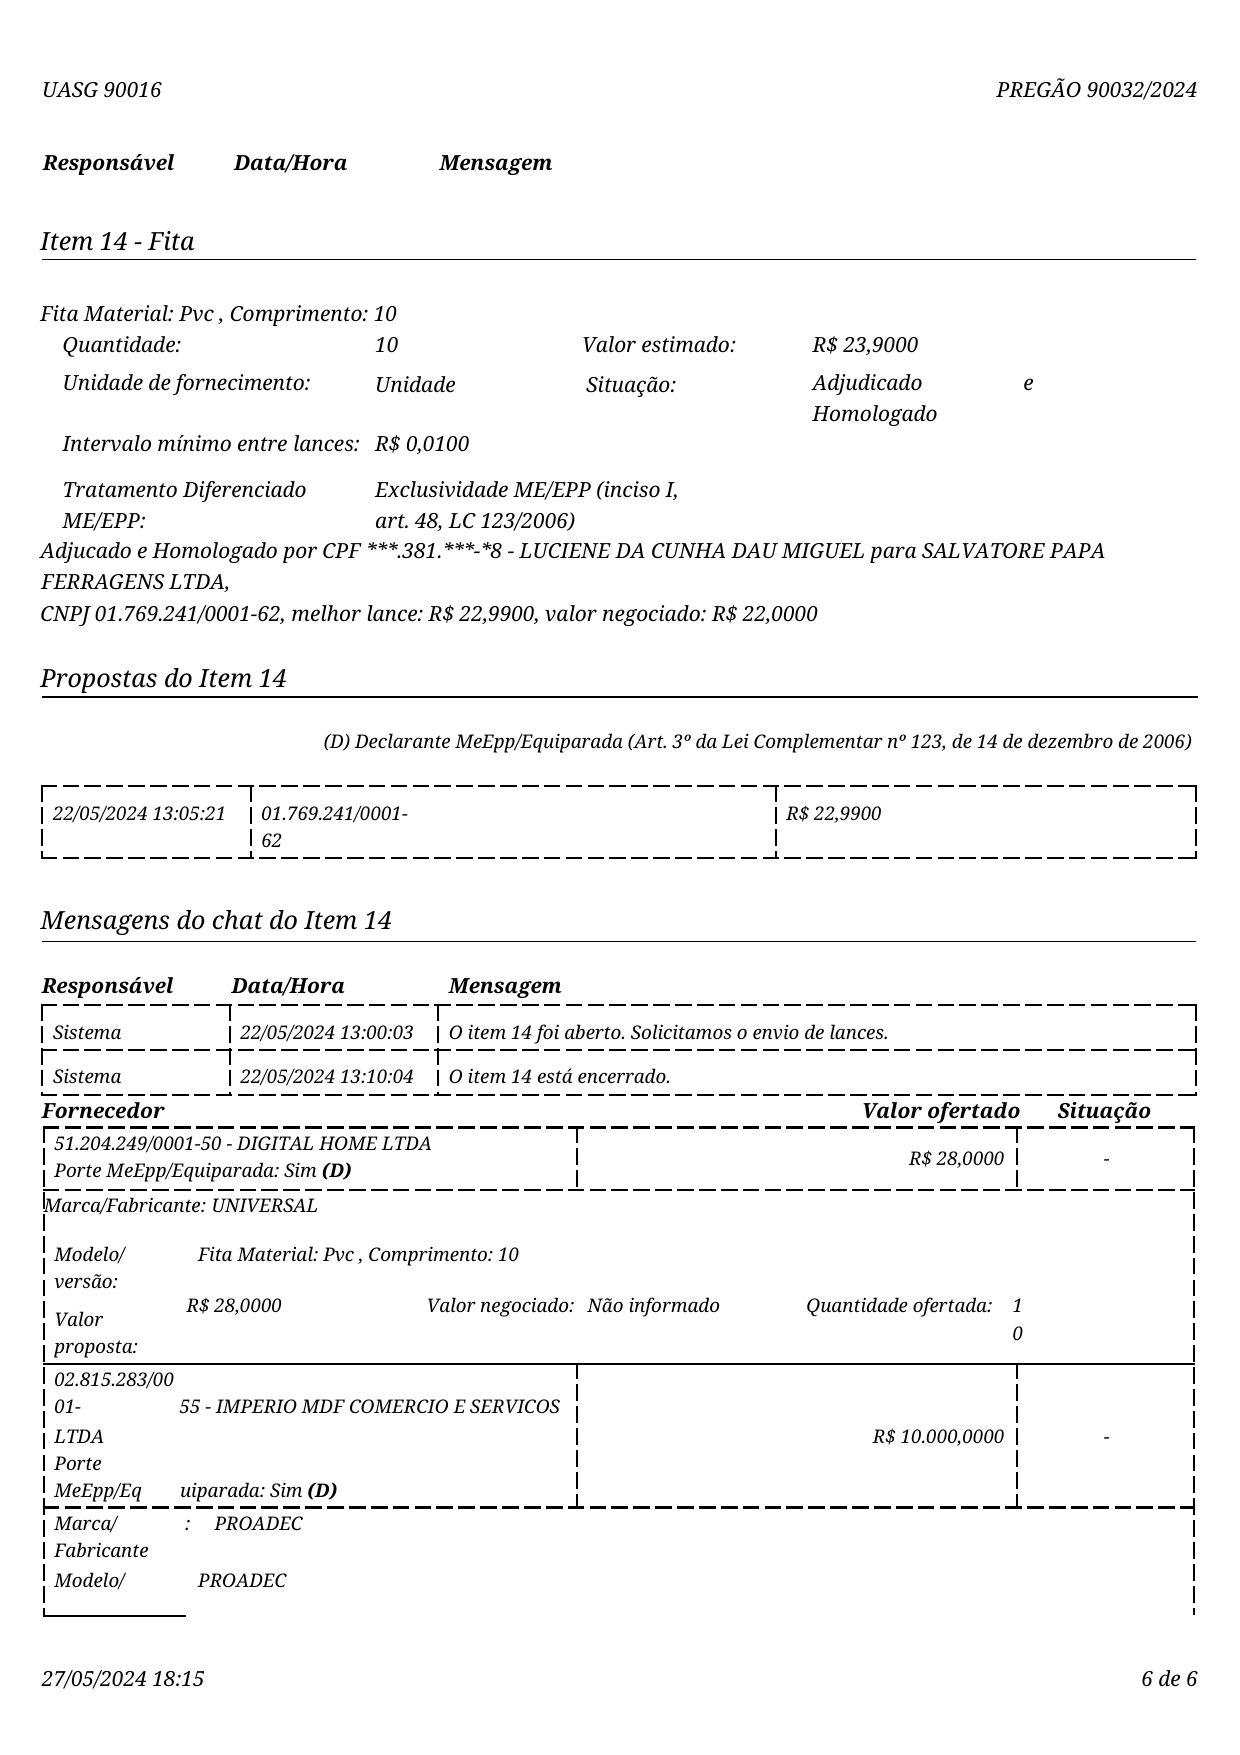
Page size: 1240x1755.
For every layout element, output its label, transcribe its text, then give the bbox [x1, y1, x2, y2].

text Propostas do Item 14 [40, 661, 1200, 695]
table_cell [577, 1506, 787, 1566]
table_header R$ 22,9900 [776, 785, 1196, 857]
table_header 01.769.241/0001-62 [251, 785, 438, 857]
table_header 51.204.249/0001-50 - DIGITAL HOME LTDA Porte MeEpp/Equiparada: Sim (D) [44, 1126, 577, 1189]
table_cell R$ 28,0000 Valor negociado: [186, 1289, 577, 1362]
table_cell [1017, 1422, 1031, 1506]
text Item 14 - Fita [40, 223, 1200, 257]
table_header [1017, 1126, 1031, 1189]
table_cell 02.815.283/0001- [44, 1365, 186, 1422]
table_cell R$ 0,0100 [375, 429, 812, 476]
table_cell Modelo/versão: Valor proposta: [44, 1240, 186, 1362]
table_cell Exclusividade ME/EPP (inciso I, art. 48, LC 123/2006) [375, 476, 812, 536]
table_cell uiparada: Sim (D) [186, 1422, 577, 1506]
table_cell PROADEC [186, 1566, 577, 1615]
table_cell Marca/Fabricante [44, 1506, 186, 1566]
table_header Quantidade: Unidade de fornecimento: [63, 330, 375, 429]
table_header R$ 23,9000 Adjudicado e Homologado [813, 330, 1036, 429]
table_cell Mensagem [438, 942, 776, 1004]
table_cell [776, 857, 1196, 941]
table_cell Intervalo mínimo entre lances: [63, 429, 375, 476]
table_header 22/05/2024 13:05:21 [42, 785, 251, 857]
table_cell O item 14 foi aberto. Solicitamos o envio de lances. [438, 1004, 1196, 1049]
table_header R$ 28,0000 [788, 1126, 1017, 1189]
table_cell [788, 1506, 1031, 1566]
table_cell [577, 1189, 787, 1240]
table_cell Fita Material: Pvc , Comprimento: 10 [186, 1240, 577, 1289]
table_cell [438, 857, 776, 941]
table_cell Responsável Data/Hora [42, 942, 438, 1004]
table_cell [813, 476, 1036, 536]
table_header [438, 785, 776, 857]
table_cell [1031, 1189, 1194, 1240]
table_header - [1031, 1126, 1194, 1189]
table_cell Tratamento Diferenciado ME/EPP: [63, 476, 375, 536]
table_cell : PROADEC [186, 1506, 577, 1566]
table_cell [1017, 1365, 1031, 1422]
table_cell Mensagens do chat do Item 14 [42, 857, 438, 941]
table_cell Marca/Fabricante: UNIVERSAL [44, 1189, 577, 1240]
table_cell [788, 1240, 1031, 1289]
table_cell Sistema [42, 1049, 230, 1094]
table_cell Sistema [42, 1004, 230, 1049]
table_cell Quantidade ofertada: [788, 1289, 1002, 1362]
table_cell [813, 429, 1036, 476]
text CNPJ 01.769.241/0001-62, melhor lance: R$ 22,9900, valor negociado: R$ 22,0000 [40, 599, 1200, 627]
table_cell [788, 1189, 1031, 1240]
table_cell [788, 1566, 1031, 1615]
text Fita Material: Pvc , Comprimento: 10 [40, 299, 1200, 327]
table_cell [1031, 1365, 1194, 1422]
table_cell [577, 1566, 787, 1615]
text Fornecedor Valor ofertado Situação [42, 1096, 1200, 1124]
table_cell R$ 10.000,0000 [788, 1422, 1017, 1506]
table_cell Não informado [577, 1289, 787, 1362]
table_cell O item 14 está encerrado. [438, 1049, 1196, 1094]
table_cell [788, 1365, 1017, 1422]
table_cell 55 - IMPERIO MDF COMERCIO E SERVICOS [186, 1365, 577, 1422]
table_cell 22/05/2024 13:00:03 [230, 1004, 438, 1049]
text Adjucado e Homologado por CPF ***.381.***-*8 - LUCIENE DA CUNHA DAU MIGUEL para SALVATORE PAPA FERRAGENS LTDA, [40, 536, 1200, 596]
table_cell [1031, 1240, 1194, 1289]
table_header 10 Valor estimado: Unidade Situação: [375, 330, 812, 429]
table_cell - [1031, 1422, 1194, 1506]
table_cell Modelo/ [44, 1566, 186, 1615]
table_cell [577, 1365, 787, 1422]
table_cell LTDA Porte MeEpp/Eq [44, 1422, 186, 1506]
table_cell [577, 1422, 787, 1506]
table_cell [577, 1240, 787, 1289]
table_cell [1031, 1506, 1194, 1566]
table_cell [1031, 1566, 1194, 1615]
table_cell 22/05/2024 13:10:04 [230, 1049, 438, 1094]
text (D) Declarante MeEpp/Equiparada (Art. 3º da Lei Complementar nº 123, de 14 de dezembro de 2006) [42, 728, 1194, 753]
table_cell [776, 942, 1196, 1004]
table_cell 10 [1002, 1289, 1031, 1362]
table_cell [1031, 1289, 1194, 1362]
table_header [577, 1126, 787, 1189]
